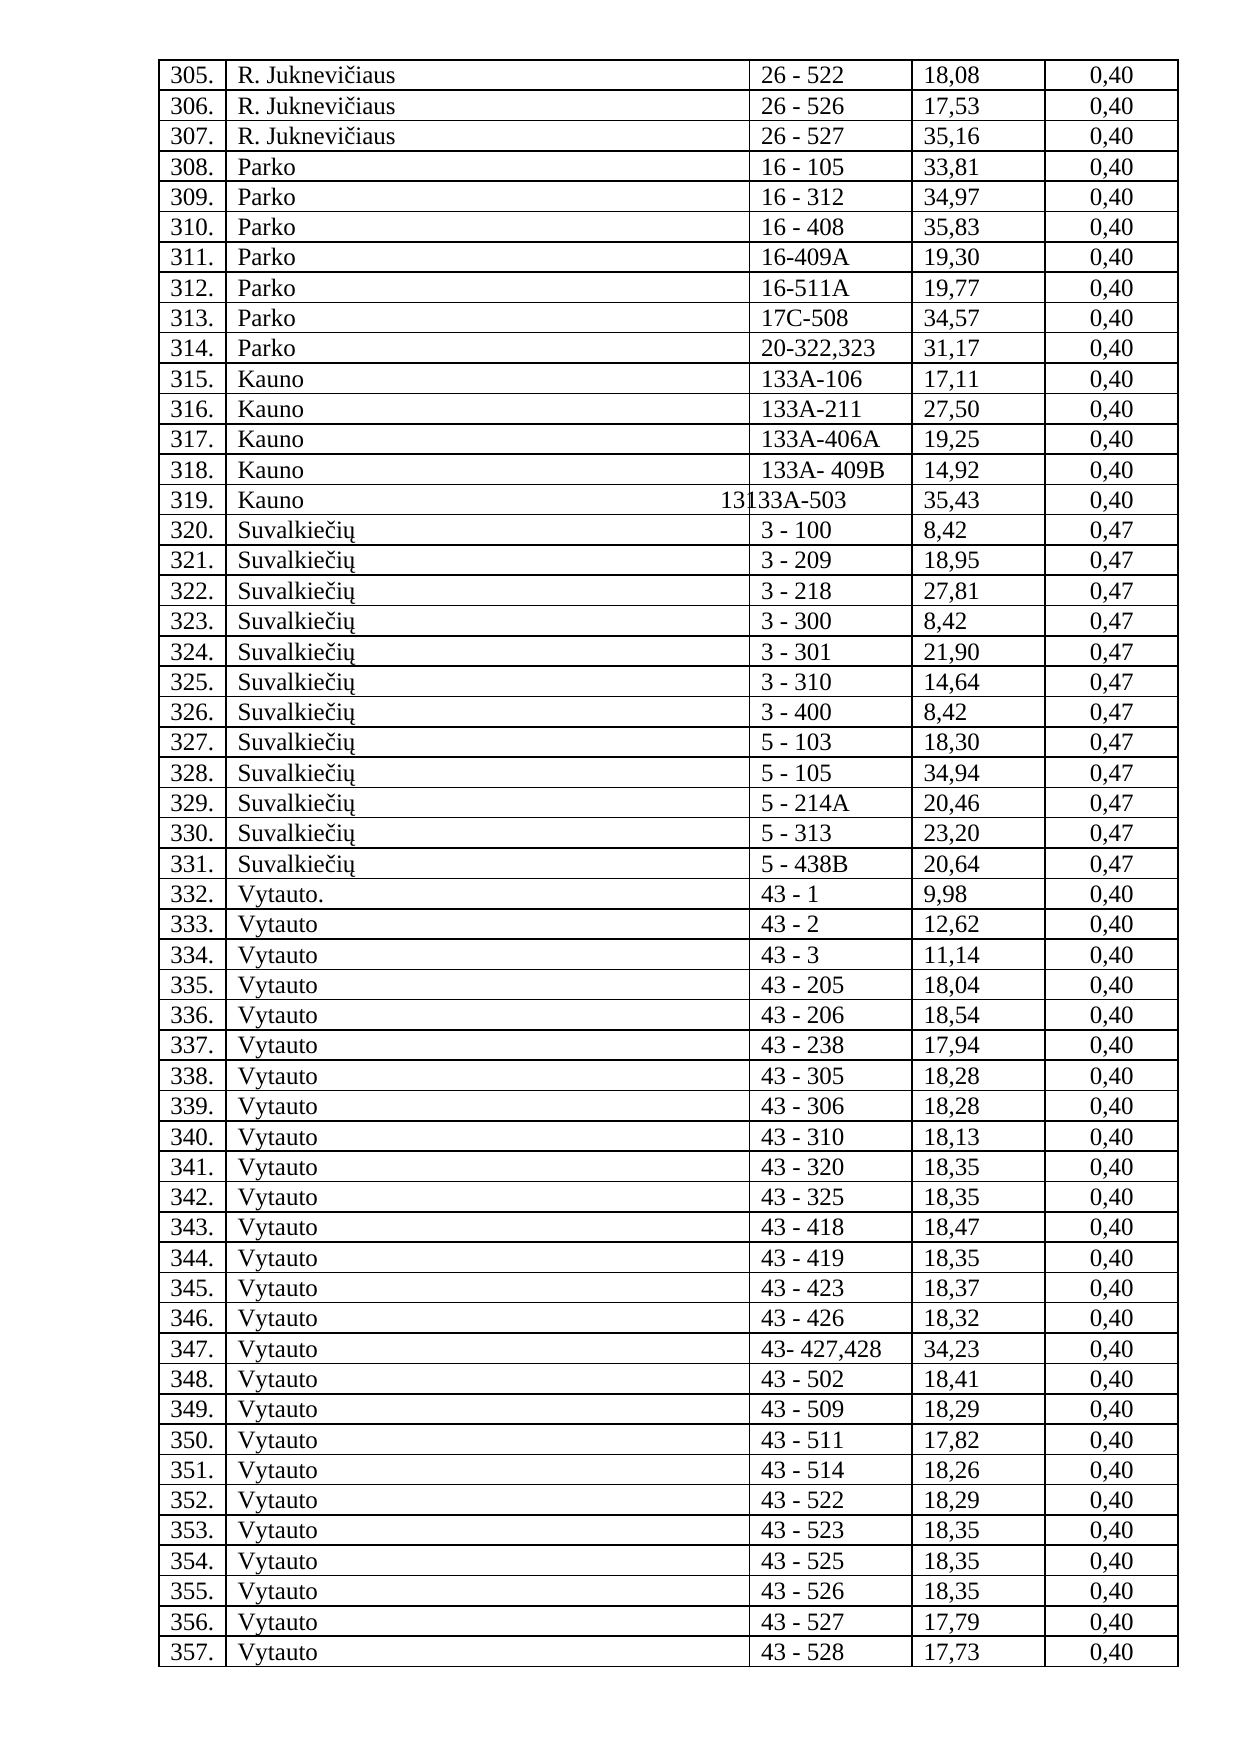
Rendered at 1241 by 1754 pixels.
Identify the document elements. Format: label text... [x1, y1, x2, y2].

table_cell 43 - 418 [750, 1213, 911, 1241]
table_cell 312. [160, 273, 225, 302]
table_cell Suvalkiečių [227, 758, 749, 787]
table_cell 316. [160, 394, 225, 423]
table_cell 43 - 1 [750, 879, 911, 908]
table_cell 17,53 [913, 91, 1044, 120]
table_cell 18,13 [913, 1122, 1044, 1150]
table_cell 0,47 [1046, 576, 1177, 605]
table_cell 43 - 305 [750, 1061, 911, 1090]
table_cell 18,29 [913, 1395, 1044, 1423]
table_cell 0,47 [1046, 849, 1177, 877]
table_cell 43 - 2 [750, 910, 911, 938]
table_cell 0,40 [1046, 1576, 1177, 1605]
table_cell 43 - 523 [750, 1516, 911, 1544]
table_cell 325. [160, 667, 225, 696]
table_cell 133A-106 [750, 364, 911, 392]
table_cell 43 - 310 [750, 1122, 911, 1150]
table_cell 3 - 300 [750, 606, 911, 635]
table_cell Vytauto [227, 1637, 749, 1666]
table_cell 19,30 [913, 243, 1044, 271]
table_cell Vytauto [227, 1607, 749, 1635]
table_cell 0,40 [1046, 91, 1177, 120]
table_cell 0,40 [1046, 455, 1177, 483]
table_cell 331. [160, 849, 225, 877]
table_cell 321. [160, 546, 225, 574]
table_cell 16-409A [750, 243, 911, 271]
table_cell 35,16 [913, 121, 1044, 150]
table_cell 43 - 522 [750, 1485, 911, 1514]
table_cell 43 - 509 [750, 1395, 911, 1423]
table_cell 18,47 [913, 1213, 1044, 1241]
table_cell 12,62 [913, 910, 1044, 938]
table_cell 0,40 [1046, 1303, 1177, 1332]
table_cell 5 - 103 [750, 728, 911, 756]
table_cell 35,43 [913, 485, 1044, 514]
table_cell 8,42 [913, 515, 1044, 544]
table_cell 0,47 [1046, 728, 1177, 756]
table_cell 309. [160, 182, 225, 211]
table_cell 3 - 310 [750, 667, 911, 696]
table_cell Suvalkiečių [227, 576, 749, 605]
table_cell Parko [227, 333, 749, 362]
table_cell 18,41 [913, 1364, 1044, 1393]
table_cell Vytauto [227, 1364, 749, 1393]
table_cell Suvalkiečių [227, 546, 749, 574]
table_cell 3 - 100 [750, 515, 911, 544]
table_cell 0,40 [1046, 1061, 1177, 1090]
table_cell 305. [160, 61, 225, 89]
table_cell 330. [160, 818, 225, 847]
table_cell 326. [160, 697, 225, 726]
table_cell 0,40 [1046, 1546, 1177, 1575]
table_cell 0,47 [1046, 697, 1177, 726]
table_cell 0,40 [1046, 1516, 1177, 1544]
table_cell 18,28 [913, 1061, 1044, 1090]
table_cell 0,40 [1046, 1607, 1177, 1635]
table_cell 0,40 [1046, 970, 1177, 999]
table_cell Vytauto [227, 1516, 749, 1544]
table_cell Parko [227, 243, 749, 271]
table_cell 0,47 [1046, 606, 1177, 635]
table_cell 354. [160, 1546, 225, 1575]
table_cell Vytauto [227, 1091, 749, 1120]
table_cell 20,64 [913, 849, 1044, 877]
table_cell 3 - 400 [750, 697, 911, 726]
table_cell 340. [160, 1122, 225, 1150]
table_cell Vytauto [227, 1334, 749, 1362]
table_cell 0,40 [1046, 1243, 1177, 1272]
table_cell 43 - 306 [750, 1091, 911, 1120]
table_cell 343. [160, 1213, 225, 1241]
table_cell 19,77 [913, 273, 1044, 302]
table_cell Suvalkiečių [227, 728, 749, 756]
table_cell 0,40 [1046, 879, 1177, 908]
table_cell 17C-508 [750, 303, 911, 332]
table_cell 335. [160, 970, 225, 999]
table_cell 318. [160, 455, 225, 483]
table_cell Kauno [227, 364, 749, 392]
table_cell 0,40 [1046, 182, 1177, 211]
table_cell 322. [160, 576, 225, 605]
table_cell 334. [160, 940, 225, 968]
table_cell 0,40 [1046, 61, 1177, 89]
table_cell Vytauto [227, 1485, 749, 1514]
table_cell 0,40 [1046, 333, 1177, 362]
table_cell 349. [160, 1395, 225, 1423]
table_cell 0,40 [1046, 1485, 1177, 1514]
table_cell Suvalkiečių [227, 849, 749, 877]
table_cell 43 - 527 [750, 1607, 911, 1635]
table_cell Vytauto [227, 1303, 749, 1332]
table_cell Vytauto [227, 940, 749, 968]
table_cell 319. [160, 485, 225, 514]
table_cell 34,94 [913, 758, 1044, 787]
table_cell 34,57 [913, 303, 1044, 332]
table_cell 16 - 105 [750, 152, 911, 180]
table_cell 43- 427,428 [750, 1334, 911, 1362]
table_cell 18,35 [913, 1576, 1044, 1605]
table_cell 43 - 426 [750, 1303, 911, 1332]
table_cell 17,79 [913, 1607, 1044, 1635]
table_cell 332. [160, 879, 225, 908]
table_cell 0,40 [1046, 364, 1177, 392]
table_cell 0,40 [1046, 1152, 1177, 1181]
table_cell 0,40 [1046, 1000, 1177, 1029]
table_cell 0,40 [1046, 910, 1177, 938]
table_cell 21,90 [913, 637, 1044, 665]
table_cell 18,95 [913, 546, 1044, 574]
table_cell 320. [160, 515, 225, 544]
table_cell 16 - 408 [750, 212, 911, 241]
table_cell 0,40 [1046, 1334, 1177, 1362]
table_cell 0,40 [1046, 212, 1177, 241]
table_cell 3 - 209 [750, 546, 911, 574]
table_cell 307. [160, 121, 225, 150]
table_cell 329. [160, 788, 225, 817]
table_cell 337. [160, 1031, 225, 1059]
table_cell Vytauto [227, 1455, 749, 1484]
table_cell 0,47 [1046, 758, 1177, 787]
table_cell 43 - 205 [750, 970, 911, 999]
table_cell 3 - 301 [750, 637, 911, 665]
table_cell 20,46 [913, 788, 1044, 817]
table_cell Suvalkiečių [227, 788, 749, 817]
table_cell 18,35 [913, 1152, 1044, 1181]
table_cell 13133A-503 [750, 485, 911, 514]
table_cell 20-322,323 [750, 333, 911, 362]
table_cell 17,73 [913, 1637, 1044, 1666]
table_cell 43 - 526 [750, 1576, 911, 1605]
table_cell Kauno [227, 394, 749, 423]
table_cell 43 - 206 [750, 1000, 911, 1029]
table_cell 23,20 [913, 818, 1044, 847]
table_cell 9,98 [913, 879, 1044, 908]
table_cell 8,42 [913, 697, 1044, 726]
table_cell 348. [160, 1364, 225, 1393]
table_cell 43 - 514 [750, 1455, 911, 1484]
table_cell Vytauto [227, 970, 749, 999]
table_cell 43 - 502 [750, 1364, 911, 1393]
table_cell 0,40 [1046, 1637, 1177, 1666]
table_cell Vytauto [227, 1213, 749, 1241]
table_cell 317. [160, 425, 225, 453]
table_cell Vytauto [227, 1182, 749, 1211]
table_cell 18,30 [913, 728, 1044, 756]
table_cell 0,40 [1046, 1395, 1177, 1423]
table_cell 341. [160, 1152, 225, 1181]
table_cell 0,40 [1046, 1122, 1177, 1150]
table_cell 0,47 [1046, 637, 1177, 665]
table_cell 18,28 [913, 1091, 1044, 1120]
table_cell 11,14 [913, 940, 1044, 968]
table_cell 353. [160, 1516, 225, 1544]
table_cell Vytauto [227, 1061, 749, 1090]
table_cell 43 - 320 [750, 1152, 911, 1181]
table_cell 5 - 313 [750, 818, 911, 847]
table_cell Suvalkiečių [227, 818, 749, 847]
table_cell 347. [160, 1334, 225, 1362]
table_cell 0,40 [1046, 303, 1177, 332]
table_cell 0,40 [1046, 485, 1177, 514]
table_cell 308. [160, 152, 225, 180]
table_cell 313. [160, 303, 225, 332]
table_cell 17,82 [913, 1425, 1044, 1453]
table_cell 43 - 3 [750, 940, 911, 968]
table_cell 346. [160, 1303, 225, 1332]
table_cell 323. [160, 606, 225, 635]
table_cell 324. [160, 637, 225, 665]
table_cell 133A- 409B [750, 455, 911, 483]
table_cell 16 - 312 [750, 182, 911, 211]
table_cell 352. [160, 1485, 225, 1514]
table_cell 345. [160, 1273, 225, 1302]
table_cell 33,81 [913, 152, 1044, 180]
table_cell 342. [160, 1182, 225, 1211]
table_cell 18,35 [913, 1182, 1044, 1211]
table_cell 0,40 [1046, 121, 1177, 150]
table_cell 0,47 [1046, 788, 1177, 817]
table_cell 31,17 [913, 333, 1044, 362]
table_cell 43 - 423 [750, 1273, 911, 1302]
table_cell 43 - 511 [750, 1425, 911, 1453]
table_cell 43 - 419 [750, 1243, 911, 1272]
table_cell 27,50 [913, 394, 1044, 423]
table_cell 328. [160, 758, 225, 787]
table_cell 133A-211 [750, 394, 911, 423]
table_cell 0,40 [1046, 940, 1177, 968]
table_cell 355. [160, 1576, 225, 1605]
table_cell 0,40 [1046, 1364, 1177, 1393]
table_cell 0,40 [1046, 1031, 1177, 1059]
table_cell Vytauto [227, 910, 749, 938]
table_cell 35,83 [913, 212, 1044, 241]
table_cell 0,40 [1046, 1273, 1177, 1302]
table_cell 18,35 [913, 1546, 1044, 1575]
table_cell 19,25 [913, 425, 1044, 453]
table_cell 0,40 [1046, 1425, 1177, 1453]
table_cell 16-511A [750, 273, 911, 302]
table_cell 43 - 325 [750, 1182, 911, 1211]
table_cell Parko [227, 303, 749, 332]
table_cell 0,40 [1046, 1091, 1177, 1120]
table_cell Suvalkiečių [227, 606, 749, 635]
table_cell 18,37 [913, 1273, 1044, 1302]
table_cell 357. [160, 1637, 225, 1666]
table_cell R. Juknevičiaus [227, 91, 749, 120]
table_cell 0,40 [1046, 1213, 1177, 1241]
table_cell 327. [160, 728, 225, 756]
table_cell 5 - 214A [750, 788, 911, 817]
table_cell 333. [160, 910, 225, 938]
table_cell 5 - 438B [750, 849, 911, 877]
table_cell 18,26 [913, 1455, 1044, 1484]
table_cell 18,35 [913, 1516, 1044, 1544]
table_cell 43 - 525 [750, 1546, 911, 1575]
table_cell Vytauto [227, 1576, 749, 1605]
table_cell 350. [160, 1425, 225, 1453]
table_cell 18,08 [913, 61, 1044, 89]
table_cell 3 - 218 [750, 576, 911, 605]
table_cell Suvalkiečių [227, 515, 749, 544]
table_cell 14,64 [913, 667, 1044, 696]
table_cell 17,94 [913, 1031, 1044, 1059]
table_cell 0,40 [1046, 273, 1177, 302]
table_cell 34,23 [913, 1334, 1044, 1362]
table_cell 310. [160, 212, 225, 241]
table_cell 18,35 [913, 1243, 1044, 1272]
table_cell Vytauto [227, 1546, 749, 1575]
table_cell R. Juknevičiaus [227, 121, 749, 150]
table_cell Parko [227, 212, 749, 241]
table_cell Vytauto [227, 1000, 749, 1029]
table_cell 18,04 [913, 970, 1044, 999]
table_cell Suvalkiečių [227, 667, 749, 696]
table_cell 0,40 [1046, 425, 1177, 453]
table_cell Kauno [227, 455, 749, 483]
table_cell 34,97 [913, 182, 1044, 211]
table_cell 26 - 527 [750, 121, 911, 150]
table_cell 336. [160, 1000, 225, 1029]
table_cell 0,47 [1046, 667, 1177, 696]
table_cell R. Juknevičiaus [227, 61, 749, 89]
table_cell Parko [227, 152, 749, 180]
table_cell Parko [227, 273, 749, 302]
table_cell Suvalkiečių [227, 697, 749, 726]
table_cell 0,47 [1046, 515, 1177, 544]
table_cell 18,29 [913, 1485, 1044, 1514]
table_cell 26 - 522 [750, 61, 911, 89]
table_cell 315. [160, 364, 225, 392]
table_cell 338. [160, 1061, 225, 1090]
table_cell 5 - 105 [750, 758, 911, 787]
table_cell 26 - 526 [750, 91, 911, 120]
table_cell Kauno [227, 485, 749, 514]
table_cell 17,11 [913, 364, 1044, 392]
table_cell Vytauto [227, 1395, 749, 1423]
table_cell 43 - 238 [750, 1031, 911, 1059]
table_cell 314. [160, 333, 225, 362]
table_cell 0,40 [1046, 152, 1177, 180]
table_cell 0,40 [1046, 1455, 1177, 1484]
table_cell 43 - 528 [750, 1637, 911, 1666]
table_cell 344. [160, 1243, 225, 1272]
table_cell 18,54 [913, 1000, 1044, 1029]
table_cell Vytauto [227, 1243, 749, 1272]
table_cell Suvalkiečių [227, 637, 749, 665]
table_cell Vytauto [227, 1031, 749, 1059]
table_cell 0,40 [1046, 1182, 1177, 1211]
table_cell 0,47 [1046, 818, 1177, 847]
table_cell Vytauto. [227, 879, 749, 908]
table_cell 339. [160, 1091, 225, 1120]
table_cell Vytauto [227, 1122, 749, 1150]
table_cell 0,40 [1046, 243, 1177, 271]
table_cell Vytauto [227, 1425, 749, 1453]
table_cell 8,42 [913, 606, 1044, 635]
table_cell Vytauto [227, 1273, 749, 1302]
table_cell 356. [160, 1607, 225, 1635]
table_cell 18,32 [913, 1303, 1044, 1332]
table_cell Kauno [227, 425, 749, 453]
table_cell 351. [160, 1455, 225, 1484]
table_cell 27,81 [913, 576, 1044, 605]
table_cell 0,40 [1046, 394, 1177, 423]
table_cell Vytauto [227, 1152, 749, 1181]
table_cell Parko [227, 182, 749, 211]
table_cell 14,92 [913, 455, 1044, 483]
table_cell 0,47 [1046, 546, 1177, 574]
table_cell 306. [160, 91, 225, 120]
table_cell 311. [160, 243, 225, 271]
table_cell 133A-406A [750, 425, 911, 453]
